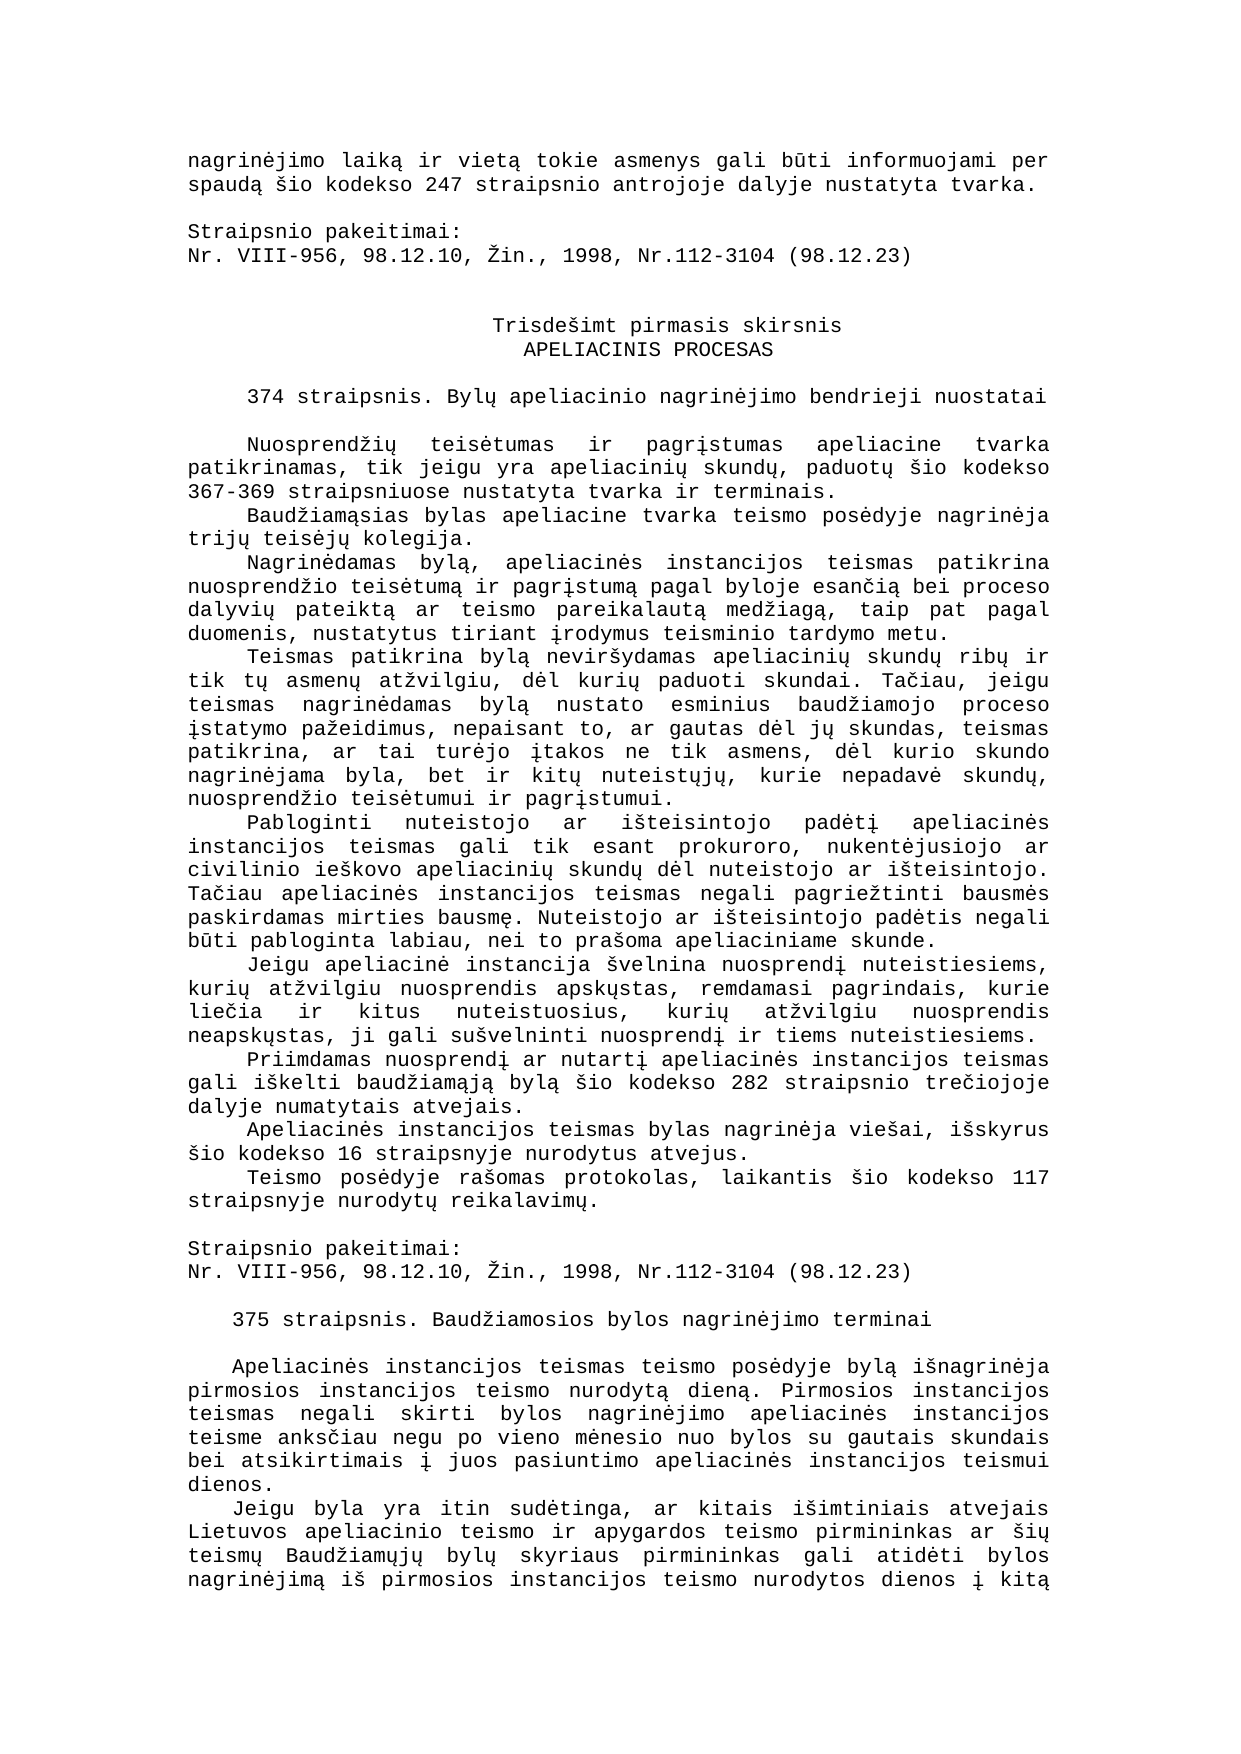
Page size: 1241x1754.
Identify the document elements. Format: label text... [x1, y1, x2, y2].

text Priimdamas nuosprendį ar nutartį apeliacinės instancijos teismas gali iškelti baudžiamąją bylą šio kodekso 282 straipsnio trečiojoje dalyje numatytais atvejais. [187, 1048, 1050, 1119]
text Nagrinėdamas bylą, apeliacinės instancijos teismas patikrina nuosprendžio teisėtumą ir pagrįstumą pagal byloje esančią bei proceso dalyvių pateiktą ar teismo pareikalautą medžiagą, taip pat pagal duomenis, nustatytus tiriant įrodymus teisminio tardymo metu. [187, 552, 1050, 647]
text Nuosprendžių teisėtumas ir pagrįstumas apeliacine tvarka patikrinamas, tik jeigu yra apeliacinių skundų, paduotų šio kodekso 367-369 straipsniuose nustatyta tvarka ir terminais. [187, 434, 1050, 505]
text Pabloginti nuteistojo ar išteisintojo padėtį apeliacinės instancijos teismas gali tik esant prokuroro, nukentėjusiojo ar civilinio ieškovo apeliacinių skundų dėl nuteistojo ar išteisintojo. Tačiau apeliacinės instancijos teismas negali pagriežtinti bausmės paskirdamas mirties bausmę. Nuteistojo ar išteisintojo padėtis negali būti pabloginta labiau, nei to prašoma apeliaciniame skunde. [187, 812, 1050, 954]
text Apeliacinės instancijos teismas bylas nagrinėja viešai, išskyrus šio kodekso 16 straipsnyje nurodytus atvejus. [187, 1119, 1050, 1167]
text Jeigu apeliacinė instancija švelnina nuosprendį nuteistiesiems, kurių atžvilgiu nuosprendis apskųstas, remdamasi pagrindais, kurie liečia ir kitus nuteistuosius, kurių atžvilgiu nuosprendis neapskųstas, ji gali sušvelninti nuosprendį ir tiems nuteistiesiems. [187, 954, 1050, 1048]
text Trisdešimt pirmasis skirsnis [187, 316, 1050, 339]
text Baudžiamąsias bylas apeliacine tvarka teismo posėdyje nagrinėja trijų teisėjų kolegija. [187, 505, 1050, 552]
text Straipsnio pakeitimai: [187, 1238, 1050, 1261]
text Nr. VIII-956, 98.12.10, Žin., 1998, Nr.112-3104 (98.12.23) [187, 244, 1050, 268]
text Teismas patikrina bylą neviršydamas apeliacinių skundų ribų ir tik tų asmenų atžvilgiu, dėl kurių paduoti skundai. Tačiau, jeigu teismas nagrinėdamas bylą nustato esminius baudžiamojo proceso įstatymo pažeidimus, nepaisant to, ar gautas dėl jų skundas, teismas patikrina, ar tai turėjo įtakos ne tik asmens, dėl kurio skundo nagrinėjama byla, bet ir kitų nuteistųjų, kurie nepadavė skundų, nuosprendžio teisėtumui ir pagrįstumui. [187, 647, 1050, 812]
text nagrinėjimo laiką ir vietą tokie asmenys gali būti informuojami per spaudą šio kodekso 247 straipsnio antrojoje dalyje nustatyta tvarka. [187, 150, 1050, 197]
text Nr. VIII-956, 98.12.10, Žin., 1998, Nr.112-3104 (98.12.23) [187, 1261, 1050, 1285]
text Teismo posėdyje rašomas protokolas, laikantis šio kodekso 117 straipsnyje nurodytų reikalavimų. [187, 1167, 1050, 1214]
text Jeigu byla yra itin sudėtinga, ar kitais išimtiniais atvejais Lietuvos apeliacinio teismo ir apygardos teismo pirmininkas ar šių teismų Baudžiamųjų bylų skyriaus pirmininkas gali atidėti bylos nagrinėjimą iš pirmosios instancijos teismo nurodytos dienos į kitą [187, 1498, 1050, 1592]
text Apeliacinės instancijos teismas teismo posėdyje bylą išnagrinėja pirmosios instancijos teismo nurodytą dieną. Pirmosios instancijos teismas negali skirti bylos nagrinėjimo apeliacinės instancijos teisme anksčiau negu po vieno mėnesio nuo bylos su gautais skundais bei atsikirtimais į juos pasiuntimo apeliacinės instancijos teismui dienos. [187, 1356, 1050, 1498]
text 374 straipsnis. Bylų apeliacinio nagrinėjimo bendrieji nuostatai [187, 386, 1050, 410]
text APELIACINIS PROCESAS [187, 339, 1050, 363]
text Straipsnio pakeitimai: [187, 221, 1050, 244]
text 375 straipsnis. Baudžiamosios bylos nagrinėjimo terminai [187, 1309, 1050, 1332]
